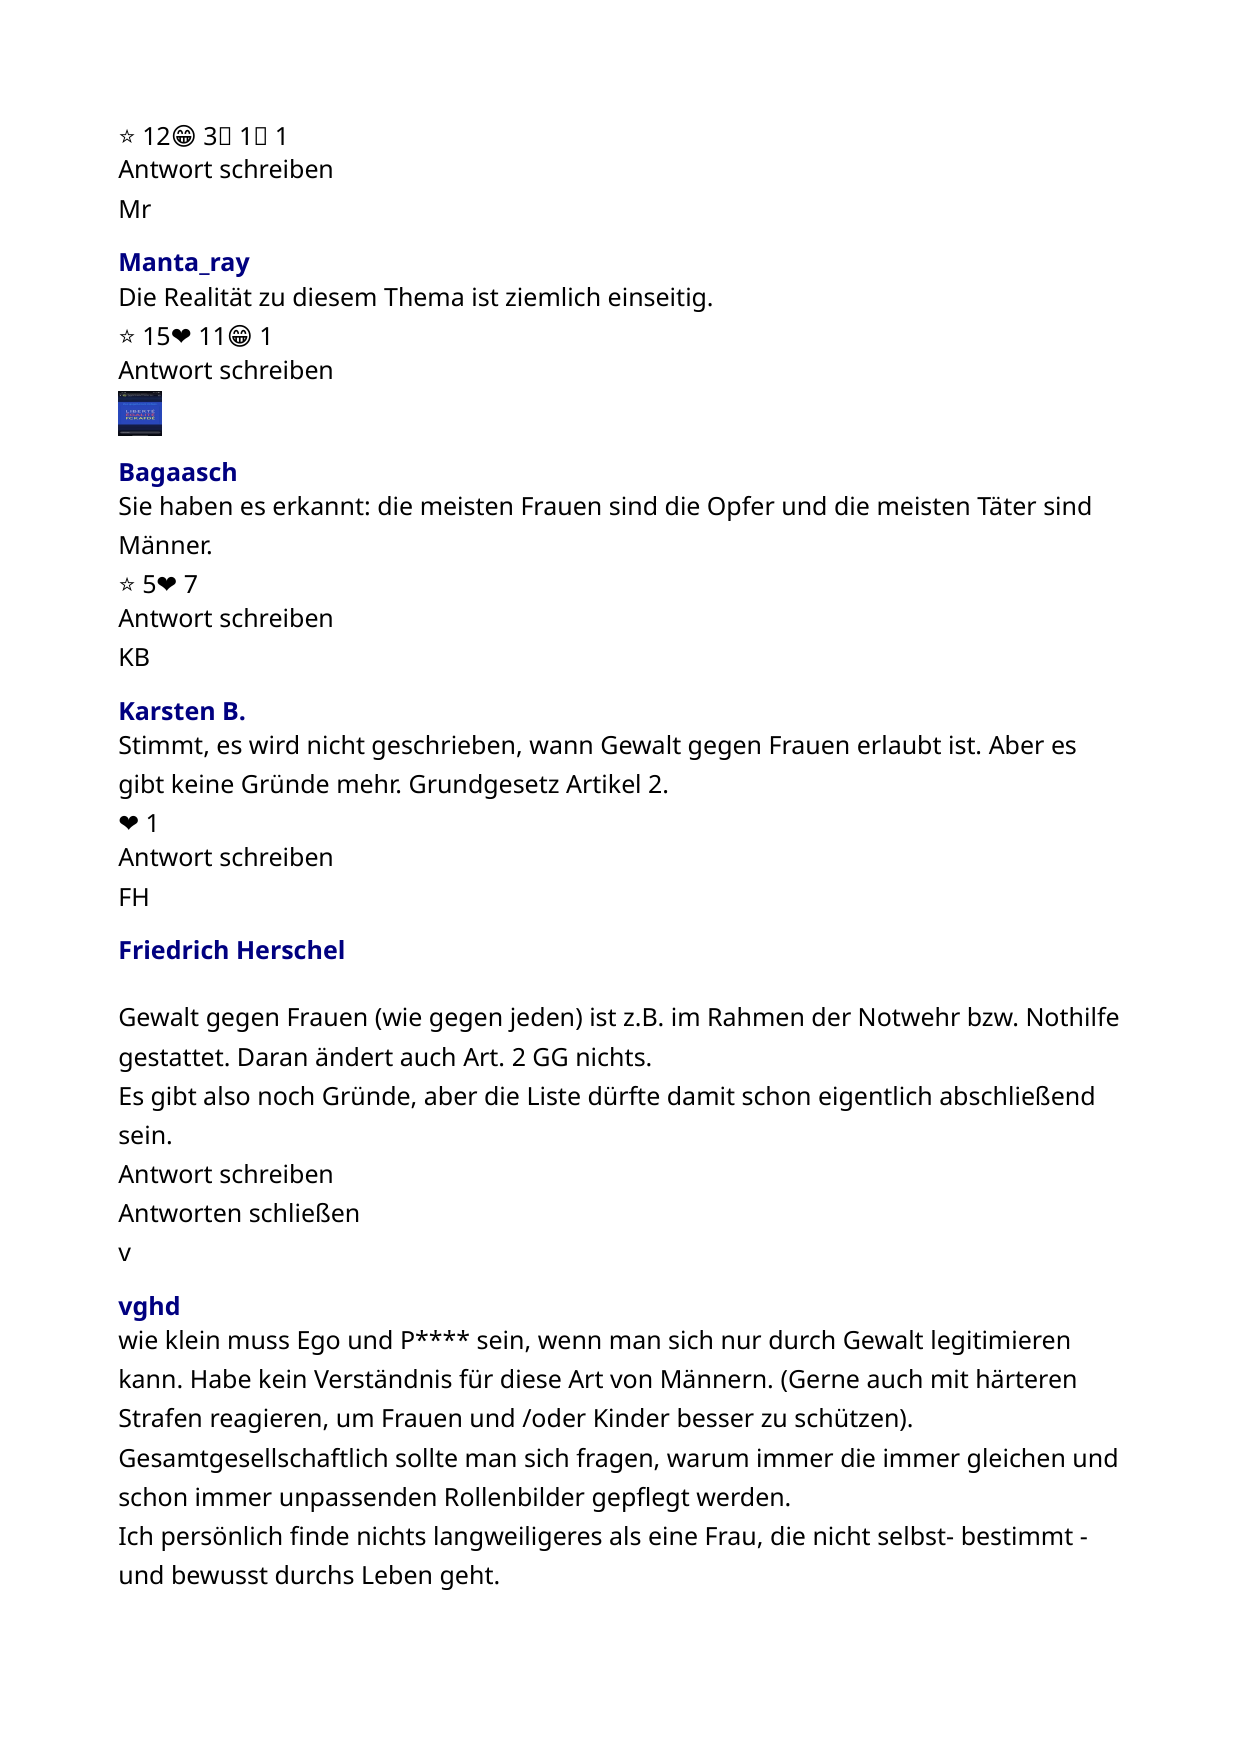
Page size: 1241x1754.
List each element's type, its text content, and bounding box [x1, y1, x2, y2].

text Ich persönlich finde nichts langweiligeres als eine Frau, die nicht selbst- bestimmt - und bewusst durchs Leben geht. [118, 1519, 1122, 1592]
text Sie haben es erkannt: die meisten Frauen sind die Opfer und die meisten Täter sind Männer. [118, 488, 1122, 561]
text Gesamtgesellschaftlich sollte man sich fragen, warum immer die immer gleichen und schon immer unpassenden Rollenbilder gepflegt werden. [118, 1440, 1122, 1513]
text KB [118, 640, 1122, 674]
picture [118, 391, 162, 436]
text Stimmt, es wird nicht geschrieben, wann Gewalt gegen Frauen erlaubt ist. Aber es gibt keine Gründe mehr. Grundgesetz Artikel 2. [118, 728, 1122, 801]
text ⭐️ 15❤️ 11😁 1 [118, 318, 1122, 352]
subtitle vghd [118, 1289, 1122, 1323]
text FH [118, 879, 1122, 913]
subtitle Manta_ray [118, 245, 1122, 279]
text Antwort schreiben [118, 152, 1122, 186]
subtitle Bagaasch [118, 454, 1122, 488]
text Mr [118, 191, 1122, 225]
text ⭐️ 5❤️ 7 [118, 567, 1122, 601]
subtitle Karsten B. [118, 693, 1122, 728]
text Antworten schließen [118, 1196, 1122, 1230]
text Antwort schreiben [118, 840, 1122, 874]
text v [118, 1235, 1122, 1269]
text ❤️ 1 [118, 806, 1122, 840]
text Es gibt also noch Gründe, aber die Liste dürfte damit schon eigentlich abschließend sein. [118, 1078, 1122, 1152]
text Antwort schreiben [118, 1157, 1122, 1191]
subtitle Friedrich Herschel [118, 933, 1122, 967]
text wie klein muss Ego und P**** sein, wenn man sich nur durch Gewalt legitimieren kann. Habe kein Verständnis für diese Art von Männern. (Gerne auch mit härteren Strafen reagieren, um Frauen und /oder Kinder besser zu schützen). [118, 1323, 1122, 1435]
text Antwort schreiben [118, 352, 1122, 386]
text Gewalt gegen Frauen (wie gegen jeden) ist z.B. im Rahmen der Notwehr bzw. Nothilfe gestattet. Daran ändert auch Art. 2 GG nichts. [118, 1000, 1122, 1073]
text Die Realität zu diesem Thema ist ziemlich einseitig. [118, 279, 1122, 313]
text Antwort schreiben [118, 601, 1122, 635]
text ⭐️ 12😁 3🙁 1🤨 1 [118, 118, 1122, 152]
